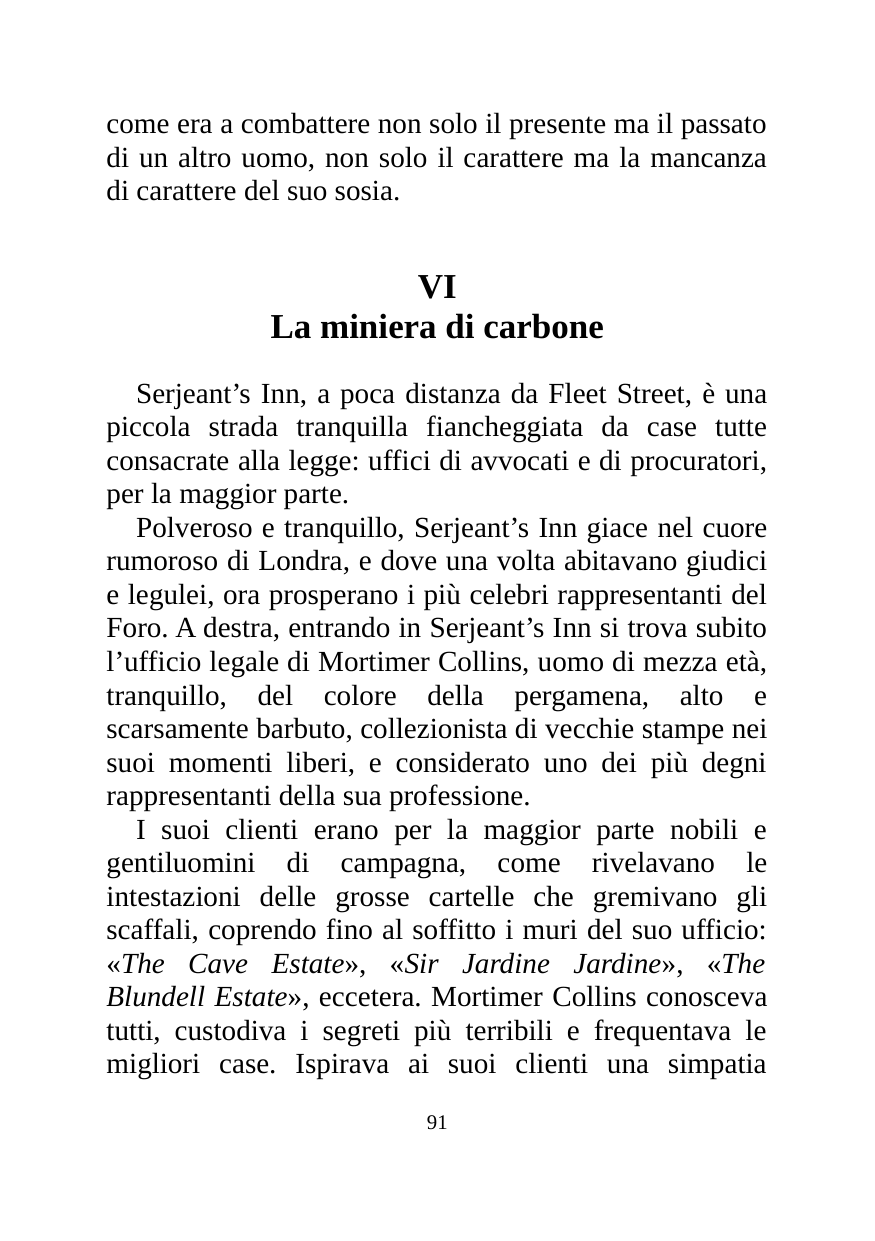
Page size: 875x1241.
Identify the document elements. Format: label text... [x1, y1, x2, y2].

text I suoi clienti erano per la maggior parte nobili e gentiluomini di campagna, come rivelavano le intestazioni delle grosse cartelle che gremivano gli scaffali, coprendo fino al soffitto i muri del suo ufficio: «The Cave Estate», «Sir Jardine Jardine», «The Blundell Estate», eccetera. Mortimer Collins conosceva tutti, custodiva i segreti più terribili e frequentava le migliori case. Ispirava ai suoi clienti una simpatia [106, 812, 768, 1080]
text come era a combattere non solo il presente ma il passato di un altro uomo, non solo il carattere ma la mancanza di carattere del suo sosia. [106, 106, 768, 207]
text Serjeant’s Inn, a poca distanza da Fleet Street, è una piccola strada tranquilla fiancheggiata da case tutte consacrate alla legge: uffici di avvocati e di procuratori, per la maggior parte. [106, 376, 768, 510]
subtitle VI La miniera di carbone [106, 266, 768, 346]
text Polveroso e tranquillo, Serjeant’s Inn giace nel cuore rumoroso di Londra, e dove una volta abitavano giudici e legulei, ora prosperano i più celebri rappresentanti del Foro. A destra, entrando in Serjeant’s Inn si trova subito l’ufficio legale di Mortimer Collins, uomo di mezza età, tranquillo, del colore della pergamena, alto e scarsamente barbuto, collezionista di vecchie stampe nei suoi momenti liberi, e considerato uno dei più degni rappresentanti della sua professione. [106, 510, 768, 812]
